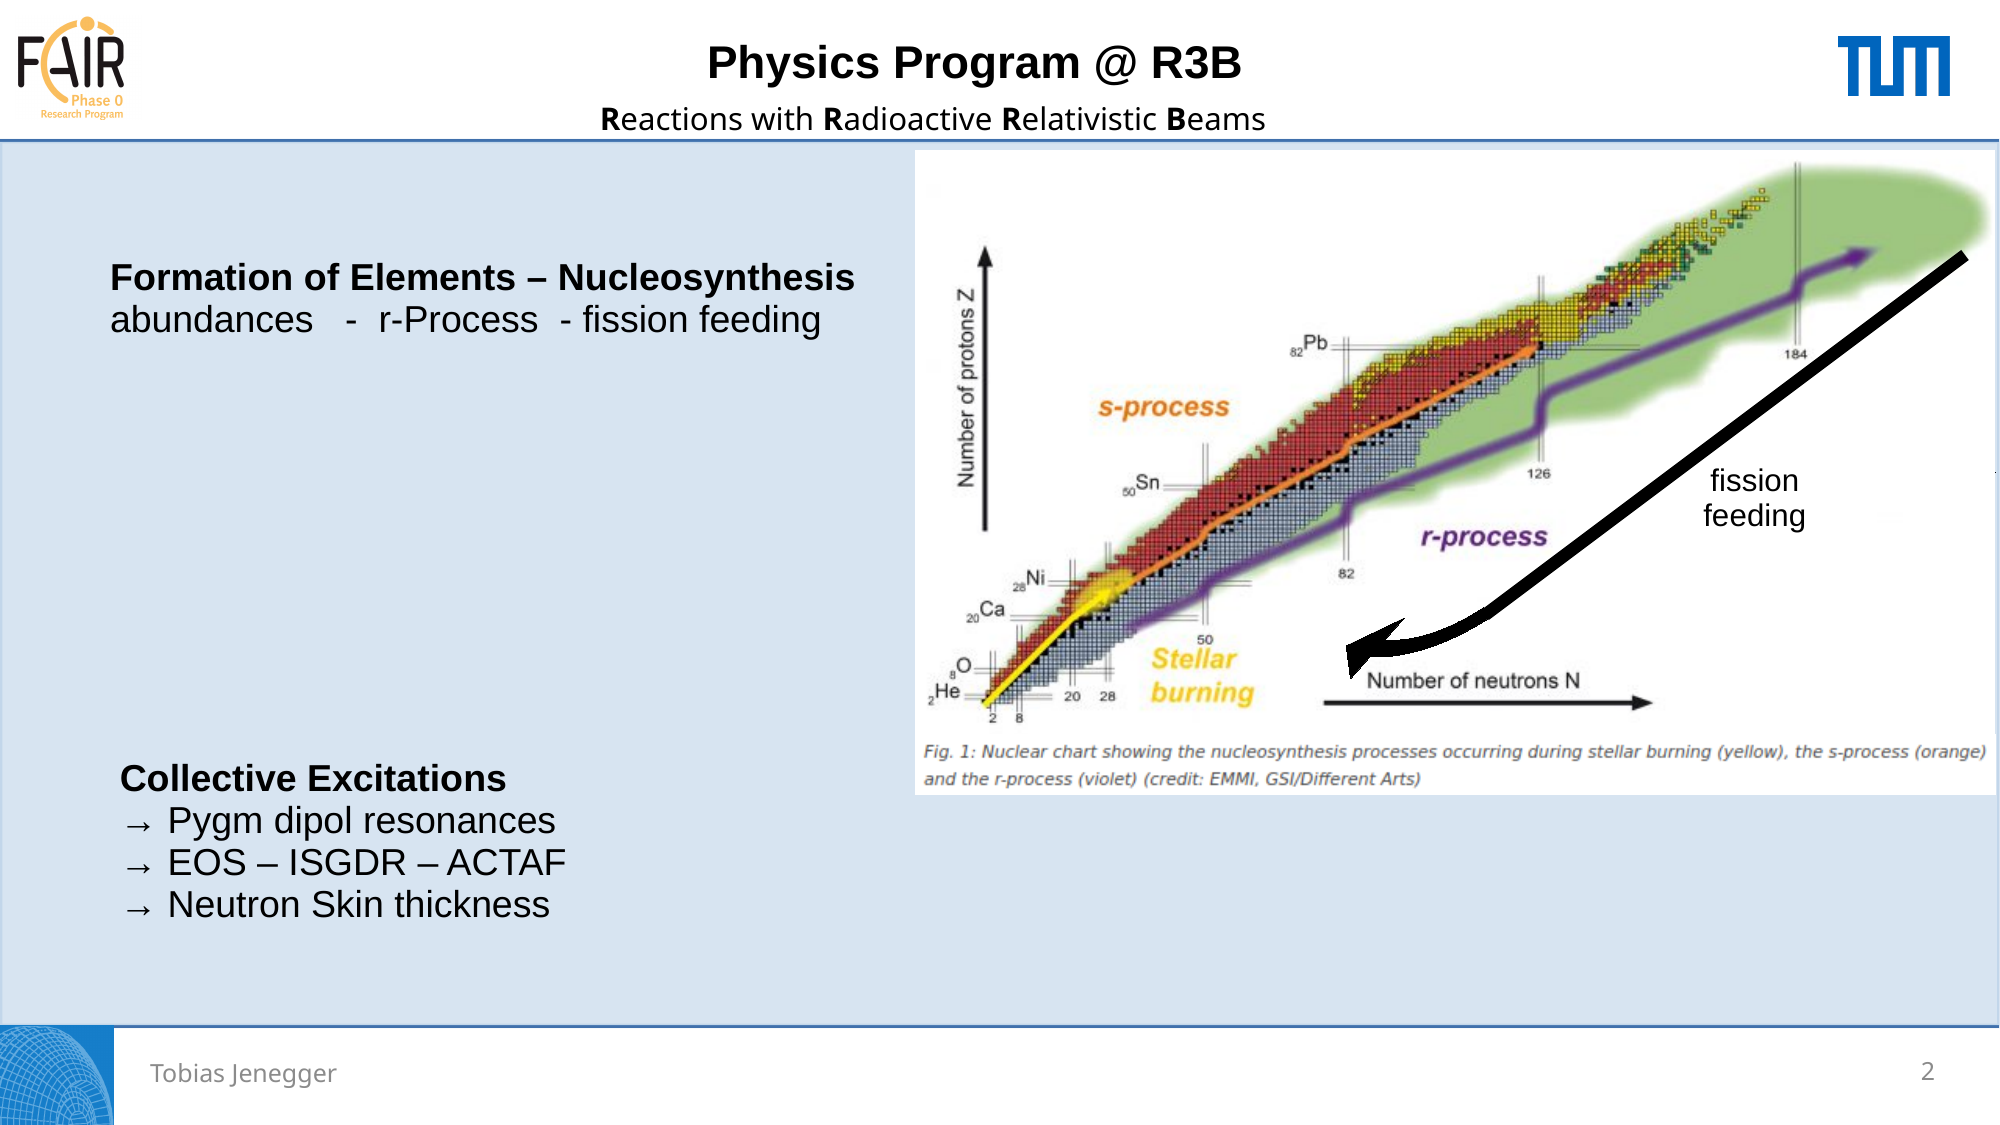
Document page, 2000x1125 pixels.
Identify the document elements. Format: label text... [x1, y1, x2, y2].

picture [0, 1025, 114, 1125]
text_box Formation of Elements – Nucleosynthesis abundances - r-Process - fission feeding [60, 249, 915, 390]
picture [1838, 36, 1950, 96]
text_box Collective Excitations → Pygm dipol resonances → EOS – ISGDR – ACTAF → Neutron Skin thickness [105, 750, 1141, 933]
picture [915, 149, 1996, 795]
text_box Reactions with Radioactive Relativistic Beams [585, 90, 1346, 142]
text_box fission feeding [1650, 455, 1861, 540]
text_box [1346, 607, 1488, 679]
picture [15, 15, 142, 120]
text_box Physics Program @ R3B [300, 29, 1651, 97]
